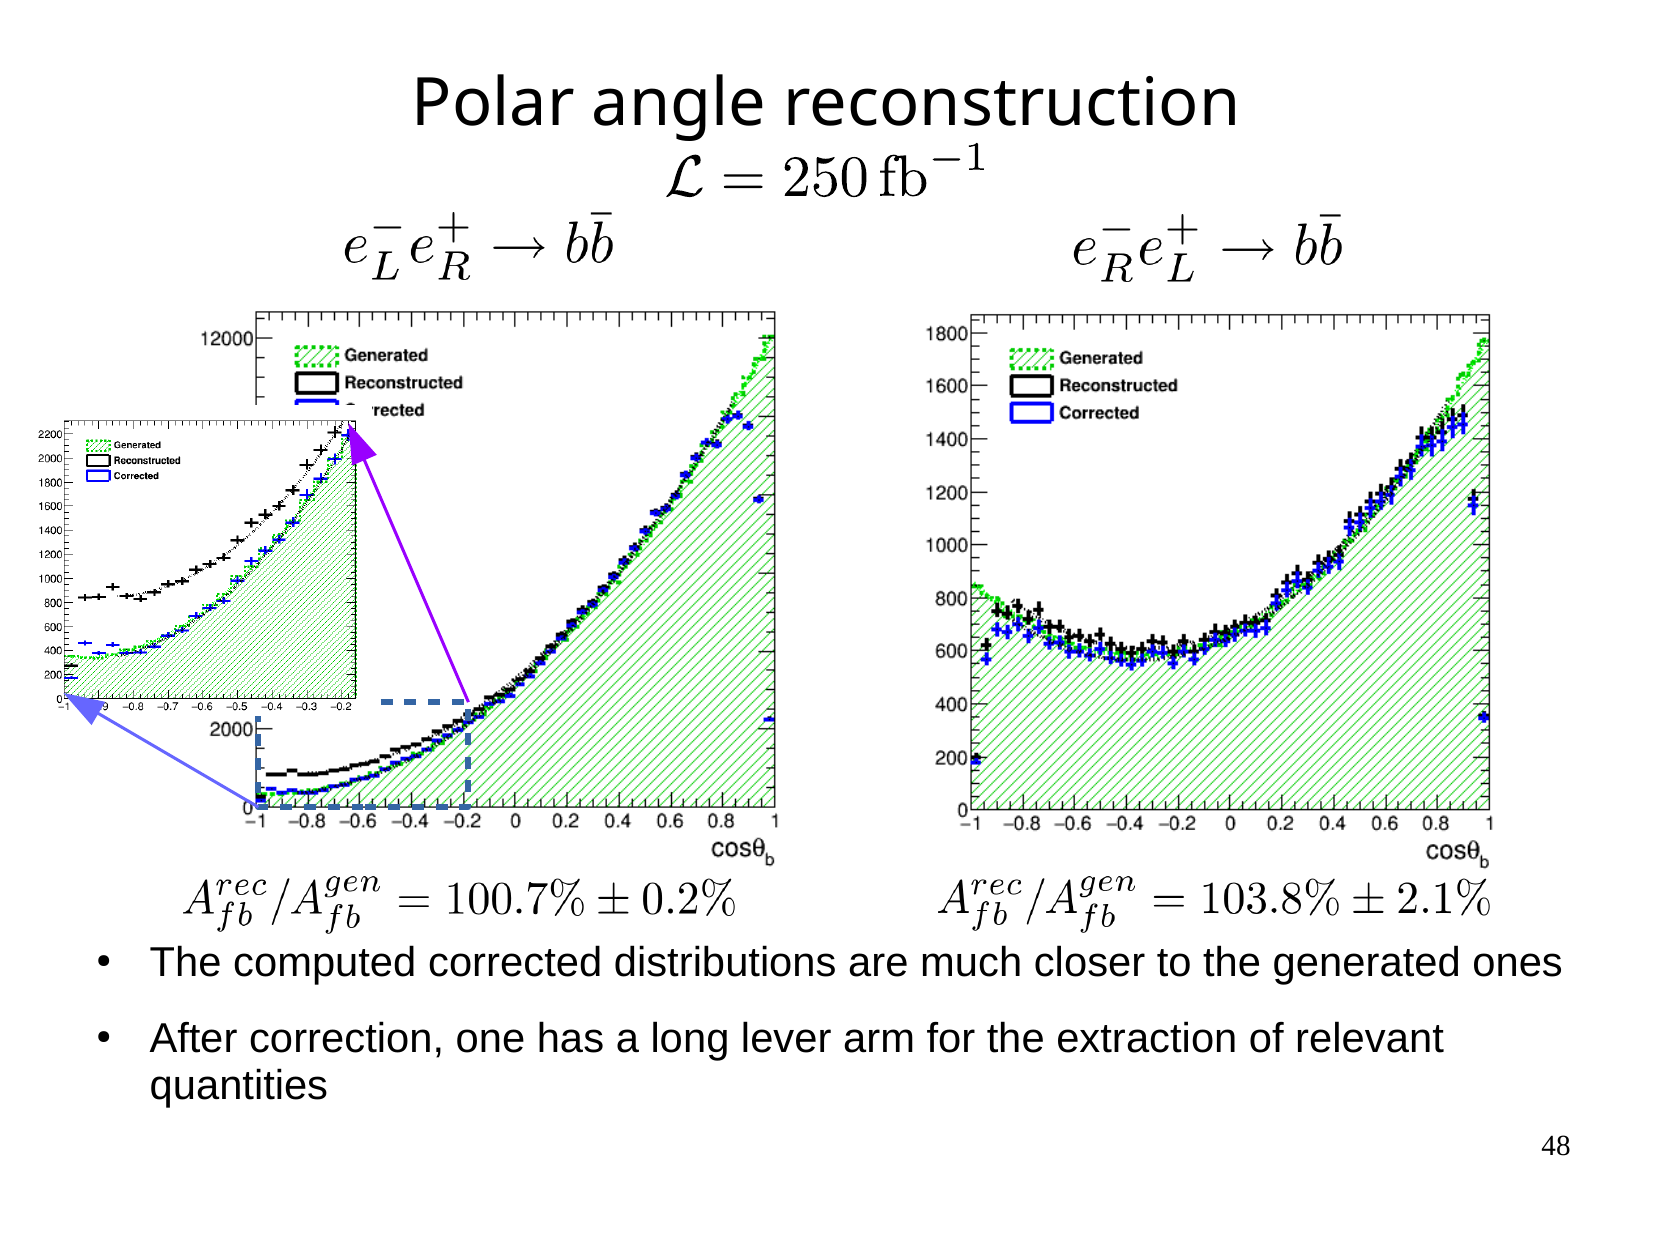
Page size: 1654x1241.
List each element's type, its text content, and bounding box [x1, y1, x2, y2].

picture [33, 285, 804, 868]
text_box [664, 142, 988, 198]
list The computed corrected distributions are much closer to the generated ones After correction, one has a long lever arm for the extraction of relevant quantities [78, 939, 1571, 1234]
picture [182, 876, 735, 934]
title Polar angle reconstruction [82, 49, 1571, 151]
picture [937, 876, 1490, 933]
picture [916, 288, 1519, 870]
picture [344, 212, 613, 281]
picture [1073, 214, 1342, 282]
